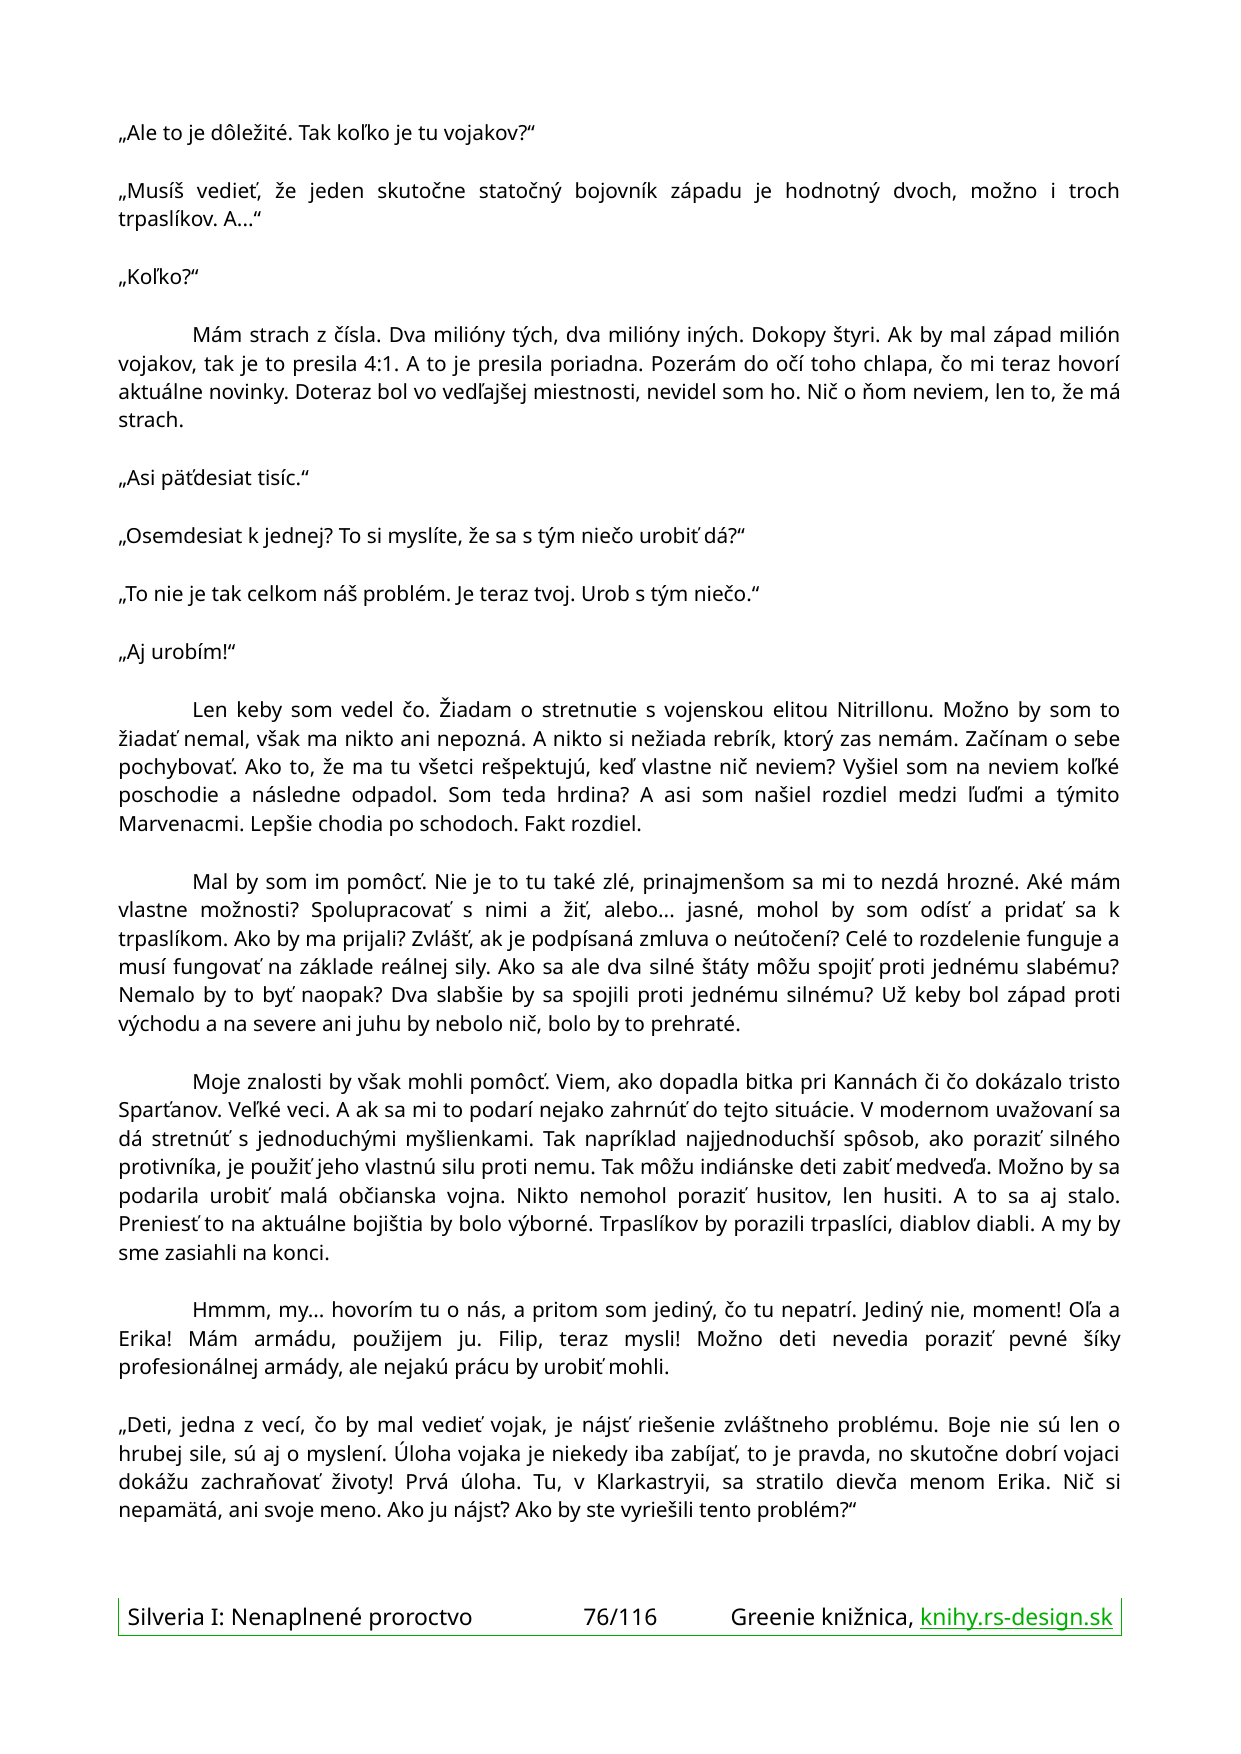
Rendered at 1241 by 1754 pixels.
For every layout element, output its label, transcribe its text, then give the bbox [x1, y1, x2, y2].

text „Ale to je dôležité. Tak koľko je tu vojakov?“ [118, 118, 1122, 147]
text Hmmm, my... hovorím tu o nás, a pritom som jediný, čo tu nepatrí. Jediný nie, moment! Oľa a Erika! Mám armádu, použijem ju. Filip, teraz mysli! Možno deti nevedia poraziť pevné šíky profesionálnej armády, ale nejakú prácu by urobiť mohli. [118, 1296, 1122, 1381]
text „To nie je tak celkom náš problém. Je teraz tvoj. Urob s tým niečo.“ [118, 579, 1122, 608]
text „Aj urobím!“ [118, 637, 1122, 666]
text Len keby som vedel čo. Žiadam o stretnutie s vojenskou elitou Nitrillonu. Možno by som to žiadať nemal, však ma nikto ani nepozná. A nikto si nežiada rebrík, ktorý zas nemám. Začínam o sebe pochybovať. Ako to, že ma tu všetci rešpektujú, keď vlastne nič neviem? Vyšiel som na neviem koľké poschodie a následne odpadol. Som teda hrdina? A asi som našiel rozdiel medzi ľuďmi a týmito Marvenacmi. Lepšie chodia po schodoch. Fakt rozdiel. [118, 695, 1122, 837]
text „Musíš vedieť, že jeden skutočne statočný bojovník západu je hodnotný dvoch, možno i troch trpaslíkov. A...“ [118, 176, 1122, 233]
text „Osemdesiat k jednej? To si myslíte, že sa s tým niečo urobiť dá?“ [118, 521, 1122, 550]
text „Asi päťdesiat tisíc.“ [118, 463, 1122, 492]
text Mal by som im pomôcť. Nie je to tu také zlé, prinajmenšom sa mi to nezdá hrozné. Aké mám vlastne možnosti? Spolupracovať s nimi a žiť, alebo... jasné, mohol by som odísť a pridať sa k trpaslíkom. Ako by ma prijali? Zvlášť, ak je podpísaná zmluva o neútočení? Celé to rozdelenie funguje a musí fungovať na základe reálnej sily. Ako sa ale dva silné štáty môžu spojiť proti jednému slabému? Nemalo by to byť naopak? Dva slabšie by sa spojili proti jednému silnému? Už keby bol západ proti východu a na severe ani juhu by nebolo nič, bolo by to prehraté. [118, 867, 1122, 1037]
text „Koľko?“ [118, 262, 1122, 291]
text Moje znalosti by však mohli pomôcť. Viem, ako dopadla bitka pri Kannách či čo dokázalo tristo Sparťanov. Veľké veci. A ak sa mi to podarí nejako zahrnúť do tejto situácie. V modernom uvažovaní sa dá stretnúť s jednoduchými myšlienkami. Tak napríklad najjednoduchší spôsob, ako poraziť silného protivníka, je použiť jeho vlastnú silu proti nemu. Tak môžu indiánske deti zabiť medveďa. Možno by sa podarila urobiť malá občianska vojna. Nikto nemohol poraziť husitov, len husiti. A to sa aj stalo. Preniesť to na aktuálne bojištia by bolo výborné. Trpaslíkov by porazili trpaslíci, diablov diabli. A my by sme zasiahli na konci. [118, 1067, 1122, 1266]
text „Deti, jedna z vecí, čo by mal vedieť vojak, je nájsť riešenie zvláštneho problému. Boje nie sú len o hrubej sile, sú aj o myslení. Úloha vojaka je niekedy iba zabíjať, to je pravda, no skutočne dobrí vojaci dokážu zachraňovať životy! Prvá úloha. Tu, v Klarkastryii, sa stratilo dievča menom Erika. Nič si nepamätá, ani svoje meno. Ako ju nájsť? Ako by ste vyriešili tento problém?“ [118, 1410, 1122, 1524]
text Mám strach z čísla. Dva milióny tých, dva milióny iných. Dokopy štyri. Ak by mal západ milión vojakov, tak je to presila 4:1. A to je presila poriadna. Pozerám do očí toho chlapa, čo mi teraz hovorí aktuálne novinky. Doteraz bol vo vedľajšej miestnosti, nevidel som ho. Nič o ňom neviem, len to, že má strach. [118, 320, 1122, 434]
